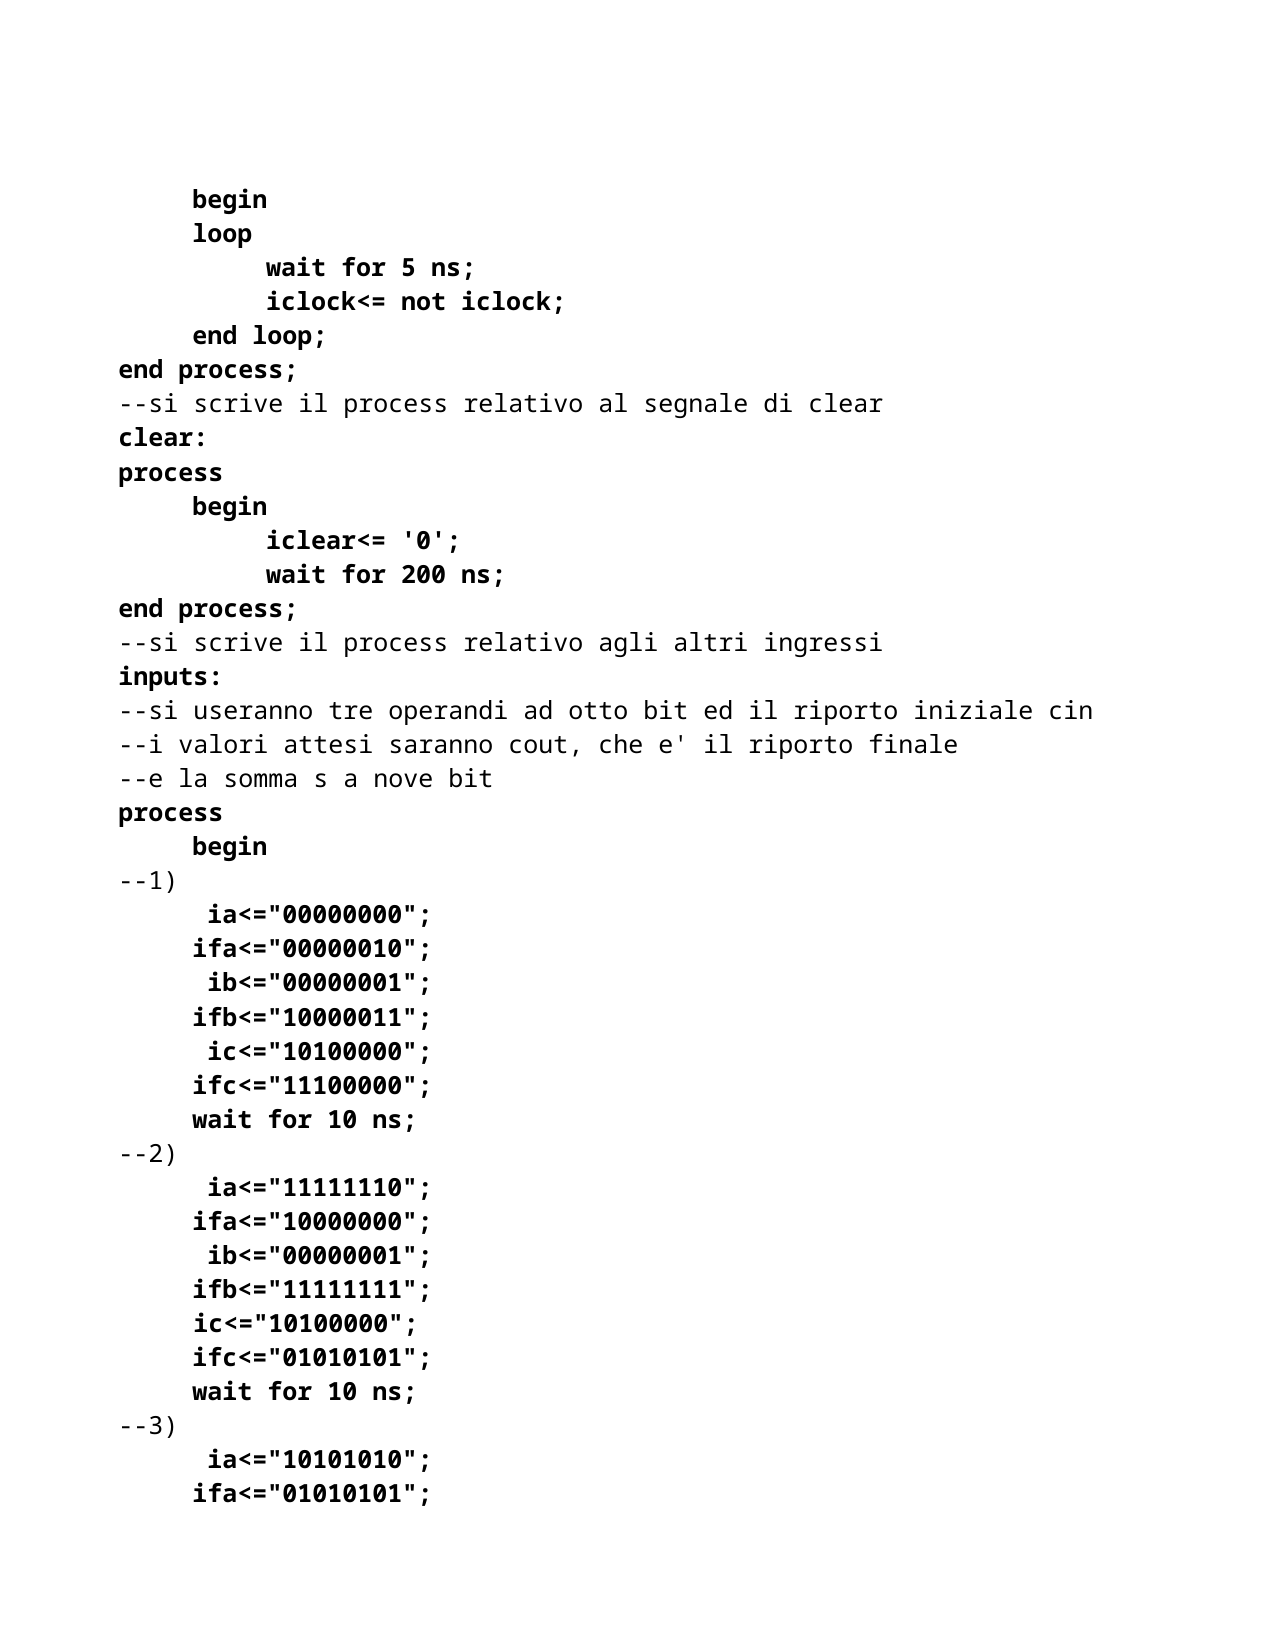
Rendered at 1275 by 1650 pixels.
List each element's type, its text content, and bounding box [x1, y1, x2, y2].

text ifc<="01010101"; [118, 1340, 1157, 1374]
text iclock<= not iclock; [118, 284, 1157, 318]
text wait for 10 ns; [118, 1374, 1157, 1408]
text --1) [118, 863, 1157, 897]
text ifb<="10000011"; [118, 999, 1157, 1033]
text inputs: [118, 658, 1157, 693]
text begin [118, 182, 1157, 216]
text --si scrive il process relativo al segnale di clear [118, 386, 1157, 420]
text --i valori attesi saranno cout, che e' il riporto finale [118, 727, 1157, 761]
text --2) [118, 1135, 1157, 1169]
text ifa<="10000000"; [118, 1203, 1157, 1238]
text ifa<="01010101"; [118, 1476, 1157, 1510]
text wait for 5 ns; [118, 250, 1157, 284]
text begin [118, 488, 1157, 522]
text ifa<="00000010"; [118, 931, 1157, 965]
text --3) [118, 1408, 1157, 1442]
text end process; [118, 590, 1157, 624]
text ia<="11111110"; [118, 1169, 1157, 1203]
text wait for 10 ns; [118, 1101, 1157, 1135]
text ic<="10100000"; [118, 1033, 1157, 1067]
text process [118, 454, 1157, 488]
text wait for 200 ns; [118, 556, 1157, 590]
text end process; [118, 352, 1157, 386]
text ifc<="11100000"; [118, 1067, 1157, 1101]
text end loop; [118, 318, 1157, 352]
text iclear<= '0'; [118, 522, 1157, 556]
text begin [118, 829, 1157, 863]
text clear: [118, 420, 1157, 454]
text ifb<="11111111"; [118, 1272, 1157, 1306]
text ib<="00000001"; [118, 965, 1157, 999]
text ia<="10101010"; [118, 1442, 1157, 1476]
text ia<="00000000"; [118, 897, 1157, 931]
text ib<="00000001"; [118, 1238, 1157, 1272]
text --si useranno tre operandi ad otto bit ed il riporto iniziale cin [118, 693, 1157, 727]
text process [118, 795, 1157, 829]
text ic<="10100000"; [118, 1306, 1157, 1340]
text --si scrive il process relativo agli altri ingressi [118, 624, 1157, 658]
text --e la somma s a nove bit [118, 761, 1157, 795]
text loop [118, 216, 1157, 250]
